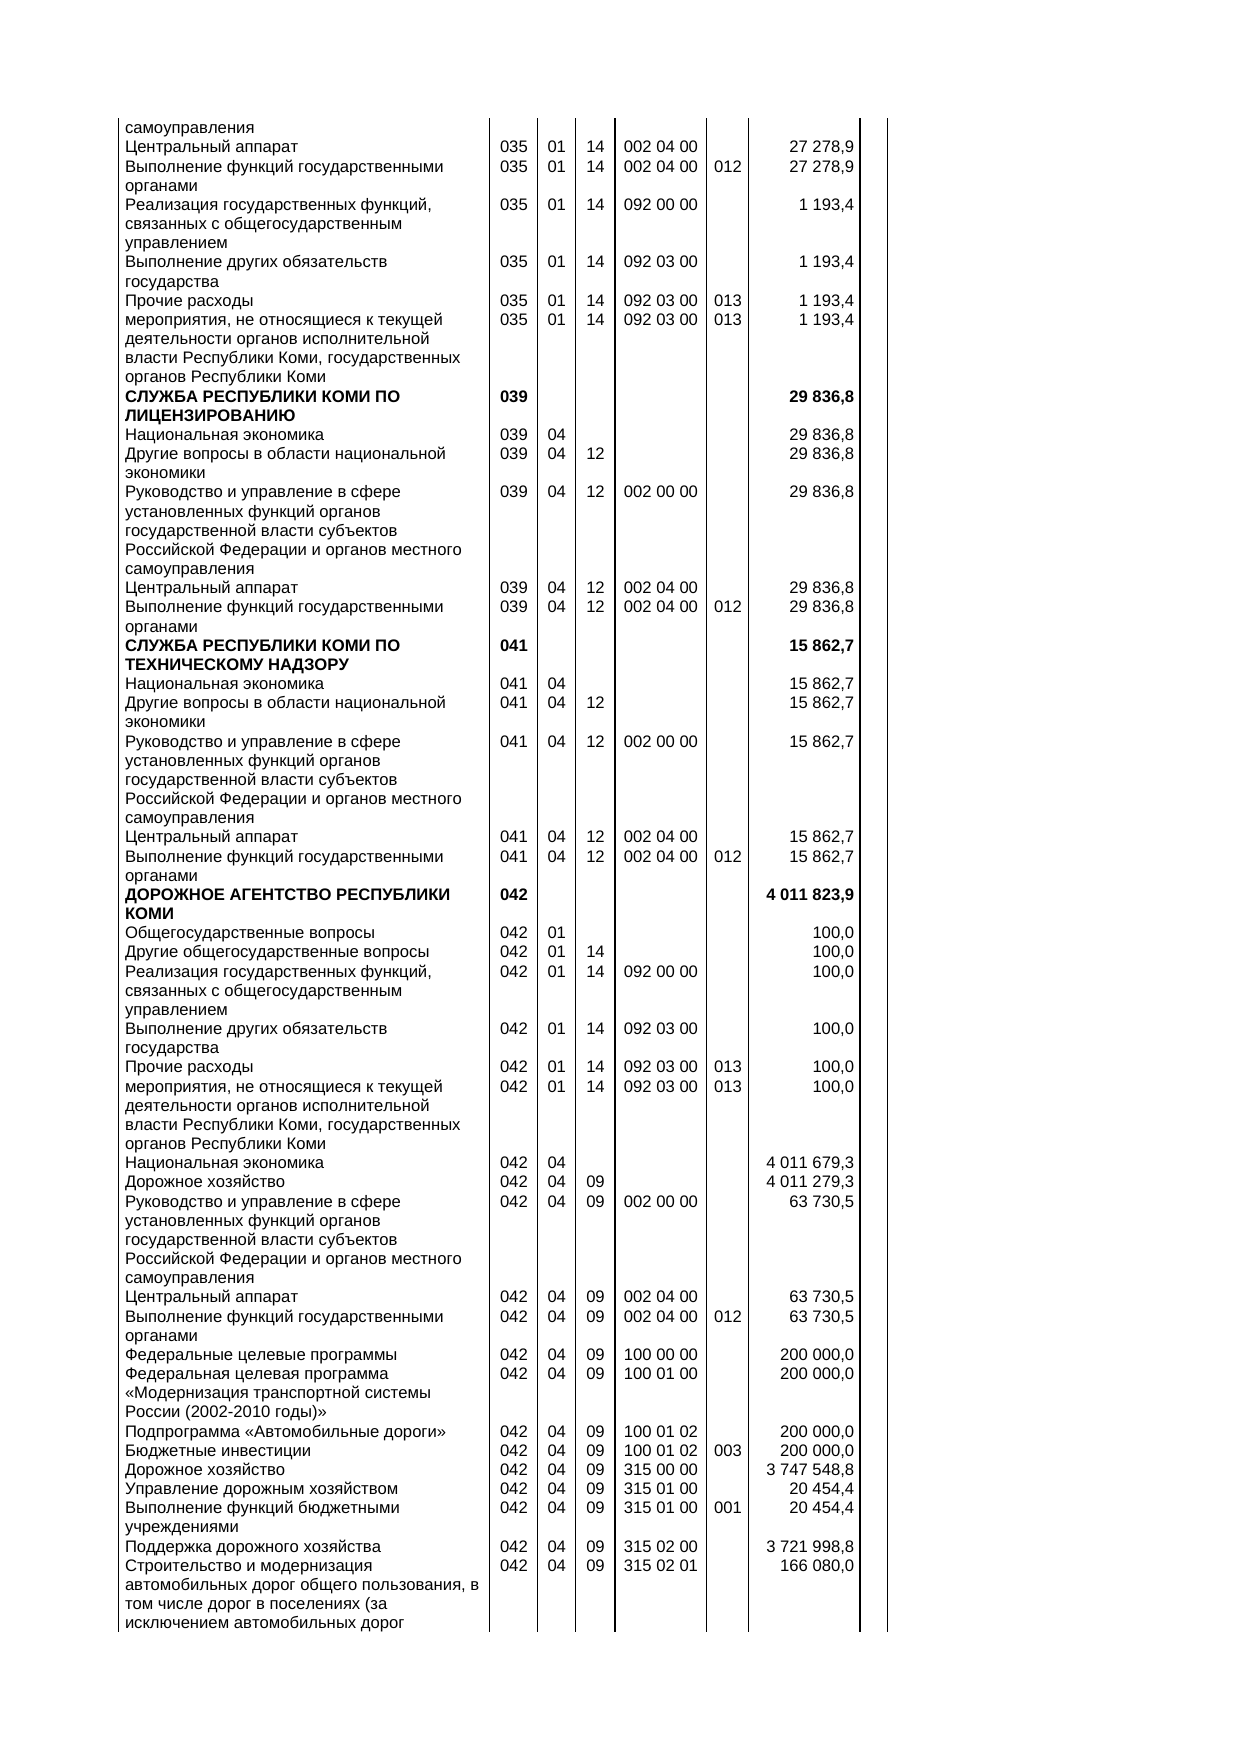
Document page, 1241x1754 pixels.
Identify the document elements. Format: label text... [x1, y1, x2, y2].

table_cell 100,0 [749, 923, 859, 942]
table_cell 042 [490, 885, 537, 923]
table_cell 042 [490, 1364, 537, 1421]
table_cell [707, 961, 748, 1019]
table_cell 100 01 00 [616, 1364, 706, 1421]
table_cell 002 04 00 [616, 156, 706, 195]
table_cell 100 01 02 [616, 1421, 706, 1441]
table_cell ДОРОЖНОЕ АГЕНТСТВО РЕСПУБЛИКИ КОМИ [119, 885, 489, 923]
table_cell [538, 636, 575, 674]
table_cell 01 [538, 291, 575, 310]
table_cell [861, 1536, 887, 1556]
table_cell 042 [490, 961, 537, 1019]
table_cell 04 [538, 1345, 575, 1364]
table_cell 002 04 00 [616, 1287, 706, 1306]
table_cell [576, 386, 614, 425]
table_cell [861, 693, 887, 731]
table_cell Бюджетные инвестиции [119, 1441, 489, 1460]
table_cell 01 [538, 961, 575, 1019]
table_cell [707, 923, 748, 942]
table_cell [616, 118, 706, 137]
table_cell самоуправления [119, 118, 489, 137]
table_cell 04 [538, 1172, 575, 1191]
table_cell Прочие расходы [119, 1057, 489, 1076]
table_cell [861, 674, 887, 693]
table_cell 04 [538, 674, 575, 693]
table_cell [707, 827, 748, 846]
table_cell Подпрограмма «Автомобильные дороги» [119, 1421, 489, 1441]
table_cell 09 [576, 1441, 614, 1460]
table_cell 29 836,8 [749, 482, 859, 578]
table_cell 002 04 00 [616, 1306, 706, 1345]
table_cell 013 [707, 310, 748, 386]
table_cell [707, 252, 748, 291]
table_cell [861, 310, 887, 386]
table_cell [861, 1019, 887, 1057]
table_cell [707, 1460, 748, 1479]
table_cell Выполнение других обязательств государства [119, 252, 489, 291]
table_cell [576, 923, 614, 942]
table_cell 042 [490, 1460, 537, 1479]
table_cell 042 [490, 1306, 537, 1345]
table_cell 002 04 00 [616, 597, 706, 636]
table_cell 002 04 00 [616, 846, 706, 885]
table_cell [707, 1345, 748, 1364]
table_cell [861, 1306, 887, 1345]
table_cell [707, 1191, 748, 1287]
table_cell 042 [490, 1441, 537, 1460]
table_cell 04 [538, 1441, 575, 1460]
table_cell 15 862,7 [749, 693, 859, 731]
table_cell 001 [707, 1498, 748, 1536]
table_cell 041 [490, 636, 537, 674]
table_cell [861, 1076, 887, 1153]
table_cell [538, 386, 575, 425]
table_cell 042 [490, 1076, 537, 1153]
table_cell 14 [576, 310, 614, 386]
table_cell 012 [707, 846, 748, 885]
table_cell [707, 636, 748, 674]
table_cell [538, 885, 575, 923]
table_cell 041 [490, 731, 537, 827]
table_cell [576, 1153, 614, 1172]
table_cell 002 00 00 [616, 1191, 706, 1287]
table_cell 14 [576, 1019, 614, 1057]
table_cell 09 [576, 1191, 614, 1287]
table_cell 039 [490, 597, 537, 636]
table_cell 042 [490, 1287, 537, 1306]
table_cell 1 193,4 [749, 195, 859, 252]
table_cell 04 [538, 1364, 575, 1421]
table_cell 29 836,8 [749, 597, 859, 636]
table_cell Выполнение других обязательств государства [119, 1019, 489, 1057]
table_cell [616, 386, 706, 425]
table_cell Федеральные целевые программы [119, 1345, 489, 1364]
table_cell 035 [490, 291, 537, 310]
table_cell 092 03 00 [616, 1076, 706, 1153]
table_cell [707, 195, 748, 252]
table_cell 039 [490, 482, 537, 578]
table_cell 039 [490, 386, 537, 425]
table_cell СЛУЖБА РЕСПУБЛИКИ КОМИ ПО ТЕХНИЧЕСКОМУ НАДЗОРУ [119, 636, 489, 674]
table_cell 15 862,7 [749, 674, 859, 693]
table_cell 01 [538, 1076, 575, 1153]
table_cell 01 [538, 156, 575, 195]
table_cell [707, 1287, 748, 1306]
table_cell [861, 195, 887, 252]
table_cell 01 [538, 942, 575, 961]
table_cell 012 [707, 156, 748, 195]
table_cell 002 00 00 [616, 482, 706, 578]
table_cell 166 080,0 [749, 1556, 859, 1632]
table_cell 12 [576, 731, 614, 827]
table_cell СЛУЖБА РЕСПУБЛИКИ КОМИ ПО ЛИЦЕНЗИРОВАНИЮ [119, 386, 489, 425]
table_cell [861, 156, 887, 195]
table_cell 002 04 00 [616, 827, 706, 846]
table_cell [616, 674, 706, 693]
table_cell 09 [576, 1287, 614, 1306]
table_cell 200 000,0 [749, 1421, 859, 1441]
table_cell 63 730,5 [749, 1191, 859, 1287]
table_cell 12 [576, 846, 614, 885]
table_cell [861, 1345, 887, 1364]
table_cell [707, 1556, 748, 1632]
table_cell [616, 636, 706, 674]
table_cell 315 01 00 [616, 1479, 706, 1498]
table_cell 09 [576, 1498, 614, 1536]
table_cell [861, 137, 887, 156]
table_cell [861, 846, 887, 885]
table_cell 035 [490, 195, 537, 252]
table_cell 100,0 [749, 1057, 859, 1076]
table_cell 035 [490, 156, 537, 195]
table_cell [576, 425, 614, 444]
table_cell Выполнение функций государственными органами [119, 597, 489, 636]
table_cell 14 [576, 1057, 614, 1076]
table_cell [707, 1364, 748, 1421]
table_cell 15 862,7 [749, 846, 859, 885]
table_cell Руководство и управление в сфере установленных функций органов государственной власти субъектов Российской Федерации и органов местного самоуправления [119, 1191, 489, 1287]
table_cell Руководство и управление в сфере установленных функций органов государственной власти субъектов Российской Федерации и органов местного самоуправления [119, 482, 489, 578]
table_cell 035 [490, 252, 537, 291]
table_cell [707, 942, 748, 961]
table_cell Федеральная целевая программа «Модернизация транспортной системы России (2002-2010 годы)» [119, 1364, 489, 1421]
table_cell Дорожное хозяйство [119, 1460, 489, 1479]
table_cell Центральный аппарат [119, 137, 489, 156]
table_cell 12 [576, 827, 614, 846]
table_cell 3 747 548,8 [749, 1460, 859, 1479]
table_cell [616, 444, 706, 482]
table_cell 01 [538, 195, 575, 252]
table_cell [861, 1364, 887, 1421]
table_cell [576, 674, 614, 693]
table_cell Другие вопросы в области национальной экономики [119, 444, 489, 482]
table_cell [861, 386, 887, 425]
table_cell 01 [538, 1057, 575, 1076]
table_cell 035 [490, 137, 537, 156]
table_cell 14 [576, 252, 614, 291]
table_cell [707, 674, 748, 693]
table_cell [861, 1287, 887, 1306]
table_cell [616, 425, 706, 444]
table_cell [861, 291, 887, 310]
table_cell Управление дорожным хозяйством [119, 1479, 489, 1498]
table_cell [861, 1421, 887, 1441]
table_cell 04 [538, 1153, 575, 1172]
table_cell 042 [490, 1019, 537, 1057]
table_cell [616, 693, 706, 731]
table_cell [538, 118, 575, 137]
table_cell [861, 731, 887, 827]
table_cell 12 [576, 444, 614, 482]
table_cell 315 00 00 [616, 1460, 706, 1479]
table_cell [861, 1057, 887, 1076]
table_cell 041 [490, 827, 537, 846]
table_cell Строительство и модернизация автомобильных дорог общего пользования, в том числе дорог в поселениях (за исключением автомобильных дорог [119, 1556, 489, 1632]
table_cell 200 000,0 [749, 1345, 859, 1364]
table_cell 012 [707, 597, 748, 636]
table_cell 042 [490, 1191, 537, 1287]
table_cell 092 03 00 [616, 291, 706, 310]
table_cell 15 862,7 [749, 827, 859, 846]
table_cell 041 [490, 846, 537, 885]
table_cell [616, 942, 706, 961]
table_cell [707, 885, 748, 923]
table_cell 63 730,5 [749, 1306, 859, 1345]
table_cell 042 [490, 1153, 537, 1172]
table_cell [707, 482, 748, 578]
table_cell Общегосударственные вопросы [119, 923, 489, 942]
table_cell Реализация государственных функций, связанных с общегосударственным управлением [119, 195, 489, 252]
table_cell 09 [576, 1556, 614, 1632]
table_cell 1 193,4 [749, 310, 859, 386]
table_cell 035 [490, 310, 537, 386]
table_cell 315 02 01 [616, 1556, 706, 1632]
table_cell 12 [576, 482, 614, 578]
table_cell 27 278,9 [749, 137, 859, 156]
table_cell 09 [576, 1364, 614, 1421]
table_cell Центральный аппарат [119, 578, 489, 597]
table_cell 09 [576, 1345, 614, 1364]
table_cell 04 [538, 597, 575, 636]
table_cell [707, 578, 748, 597]
table_cell [861, 1498, 887, 1536]
table_cell [861, 961, 887, 1019]
table_cell мероприятия, не относящиеся к текущей деятельности органов исполнительной власти Республики Коми, государственных органов Республики Коми [119, 1076, 489, 1153]
table_cell 04 [538, 1287, 575, 1306]
table_cell 14 [576, 1076, 614, 1153]
table_cell 042 [490, 1556, 537, 1632]
table_cell Прочие расходы [119, 291, 489, 310]
table_cell 012 [707, 1306, 748, 1345]
table_cell 1 193,4 [749, 291, 859, 310]
table_cell 092 00 00 [616, 195, 706, 252]
table_cell 042 [490, 923, 537, 942]
table_cell Руководство и управление в сфере установленных функций органов государственной власти субъектов Российской Федерации и органов местного самоуправления [119, 731, 489, 827]
table_cell Национальная экономика [119, 1153, 489, 1172]
table_cell 04 [538, 1191, 575, 1287]
table_cell 01 [538, 923, 575, 942]
table_cell 14 [576, 137, 614, 156]
table_cell 1 193,4 [749, 252, 859, 291]
table_cell 01 [538, 137, 575, 156]
table_cell 12 [576, 693, 614, 731]
table_cell 14 [576, 942, 614, 961]
table_cell 100,0 [749, 1076, 859, 1153]
table_cell [861, 118, 887, 137]
table_cell 04 [538, 1556, 575, 1632]
table_cell [861, 923, 887, 942]
table_cell [861, 1172, 887, 1191]
table_cell 013 [707, 291, 748, 310]
table_cell [861, 1460, 887, 1479]
table_cell 04 [538, 693, 575, 731]
table_cell 039 [490, 578, 537, 597]
table_cell 200 000,0 [749, 1364, 859, 1421]
table_cell 09 [576, 1306, 614, 1345]
table_cell [616, 1153, 706, 1172]
table_cell Центральный аппарат [119, 1287, 489, 1306]
table_cell [861, 885, 887, 923]
table_cell 041 [490, 674, 537, 693]
table_cell Выполнение функций государственными органами [119, 1306, 489, 1345]
table_cell 04 [538, 827, 575, 846]
table_cell [707, 118, 748, 137]
table_cell 042 [490, 1421, 537, 1441]
table_cell 4 011 279,3 [749, 1172, 859, 1191]
table_cell [616, 1172, 706, 1191]
table_cell 100 01 02 [616, 1441, 706, 1460]
table_cell 15 862,7 [749, 731, 859, 827]
table_cell 04 [538, 578, 575, 597]
table_cell 01 [538, 252, 575, 291]
table_cell 002 04 00 [616, 137, 706, 156]
table_cell 04 [538, 731, 575, 827]
table_cell 14 [576, 156, 614, 195]
table_cell Выполнение функций государственными органами [119, 156, 489, 195]
table_cell [861, 1153, 887, 1172]
table_cell 04 [538, 482, 575, 578]
table_cell 04 [538, 1460, 575, 1479]
table_cell 12 [576, 578, 614, 597]
table_cell 092 03 00 [616, 310, 706, 386]
table_cell [861, 252, 887, 291]
table_cell Выполнение функций бюджетными учреждениями [119, 1498, 489, 1536]
table_cell 315 01 00 [616, 1498, 706, 1536]
table_cell 14 [576, 961, 614, 1019]
table_cell 14 [576, 195, 614, 252]
table_cell [707, 1479, 748, 1498]
table_cell 003 [707, 1441, 748, 1460]
table_cell [861, 1441, 887, 1460]
table_cell [861, 444, 887, 482]
table_cell 315 02 00 [616, 1536, 706, 1556]
table_cell 15 862,7 [749, 636, 859, 674]
table_cell [576, 118, 614, 137]
table_cell 092 03 00 [616, 1019, 706, 1057]
table_cell [616, 885, 706, 923]
table_cell Поддержка дорожного хозяйства [119, 1536, 489, 1556]
table_cell 3 721 998,8 [749, 1536, 859, 1556]
table_cell 100 00 00 [616, 1345, 706, 1364]
table_cell 04 [538, 1306, 575, 1345]
table_cell 29 836,8 [749, 578, 859, 597]
table_cell 042 [490, 1172, 537, 1191]
table_cell 100,0 [749, 942, 859, 961]
table_cell Национальная экономика [119, 674, 489, 693]
table_cell 04 [538, 1479, 575, 1498]
table_cell [490, 118, 537, 137]
table_cell [616, 923, 706, 942]
table_cell 27 278,9 [749, 156, 859, 195]
table_cell 04 [538, 444, 575, 482]
table_cell 20 454,4 [749, 1479, 859, 1498]
table_cell 013 [707, 1076, 748, 1153]
table_cell [707, 444, 748, 482]
table_cell 013 [707, 1057, 748, 1076]
table_cell Выполнение функций государственными органами [119, 846, 489, 885]
table_cell 092 03 00 [616, 1057, 706, 1076]
table_cell [861, 636, 887, 674]
table_cell Реализация государственных функций, связанных с общегосударственным управлением [119, 961, 489, 1019]
table_cell [707, 1536, 748, 1556]
table_cell 01 [538, 1019, 575, 1057]
table_cell Другие общегосударственные вопросы [119, 942, 489, 961]
table_cell 63 730,5 [749, 1287, 859, 1306]
table_cell 29 836,8 [749, 444, 859, 482]
table_cell 09 [576, 1460, 614, 1479]
table_cell 042 [490, 942, 537, 961]
table_cell Центральный аппарат [119, 827, 489, 846]
table_cell 14 [576, 291, 614, 310]
table_cell Национальная экономика [119, 425, 489, 444]
table_cell 04 [538, 425, 575, 444]
table_cell 042 [490, 1498, 537, 1536]
table_cell 041 [490, 693, 537, 731]
table_cell 09 [576, 1479, 614, 1498]
table_cell [707, 1172, 748, 1191]
table_cell 12 [576, 597, 614, 636]
table_cell 042 [490, 1536, 537, 1556]
table_cell [707, 1421, 748, 1441]
table_cell [861, 482, 887, 578]
table_cell [861, 578, 887, 597]
table_cell [861, 597, 887, 636]
table_cell 04 [538, 1536, 575, 1556]
table_cell [707, 1019, 748, 1057]
table_cell [707, 1153, 748, 1172]
table_cell [707, 137, 748, 156]
table_cell [861, 1191, 887, 1287]
table_cell [576, 885, 614, 923]
table_cell [749, 118, 859, 137]
table_cell 100,0 [749, 1019, 859, 1057]
table_cell 002 00 00 [616, 731, 706, 827]
table_cell 039 [490, 425, 537, 444]
table_cell 20 454,4 [749, 1498, 859, 1536]
table_cell 4 011 679,3 [749, 1153, 859, 1172]
table_cell 04 [538, 846, 575, 885]
table_cell 042 [490, 1345, 537, 1364]
table_cell 042 [490, 1479, 537, 1498]
table_cell 29 836,8 [749, 425, 859, 444]
table_cell [576, 636, 614, 674]
table_cell 04 [538, 1498, 575, 1536]
table_cell 29 836,8 [749, 386, 859, 425]
table_cell [707, 693, 748, 731]
table_cell 04 [538, 1421, 575, 1441]
table_cell [707, 731, 748, 827]
table_cell 200 000,0 [749, 1441, 859, 1460]
table_cell [861, 827, 887, 846]
table_cell 042 [490, 1057, 537, 1076]
table_cell 09 [576, 1421, 614, 1441]
table_cell мероприятия, не относящиеся к текущей деятельности органов исполнительной власти Республики Коми, государственных органов Республики Коми [119, 310, 489, 386]
table_cell 092 03 00 [616, 252, 706, 291]
table_cell Дорожное хозяйство [119, 1172, 489, 1191]
table_cell 09 [576, 1172, 614, 1191]
table_cell 01 [538, 310, 575, 386]
table_cell 002 04 00 [616, 578, 706, 597]
table_cell [707, 425, 748, 444]
table_cell 039 [490, 444, 537, 482]
table_cell [861, 425, 887, 444]
table_cell 092 00 00 [616, 961, 706, 1019]
table_cell 4 011 823,9 [749, 885, 859, 923]
table_cell [861, 1479, 887, 1498]
table_cell 100,0 [749, 961, 859, 1019]
table_cell [861, 1556, 887, 1632]
table_cell [707, 386, 748, 425]
table_cell Другие вопросы в области национальной экономики [119, 693, 489, 731]
table_cell 09 [576, 1536, 614, 1556]
table_cell [861, 942, 887, 961]
